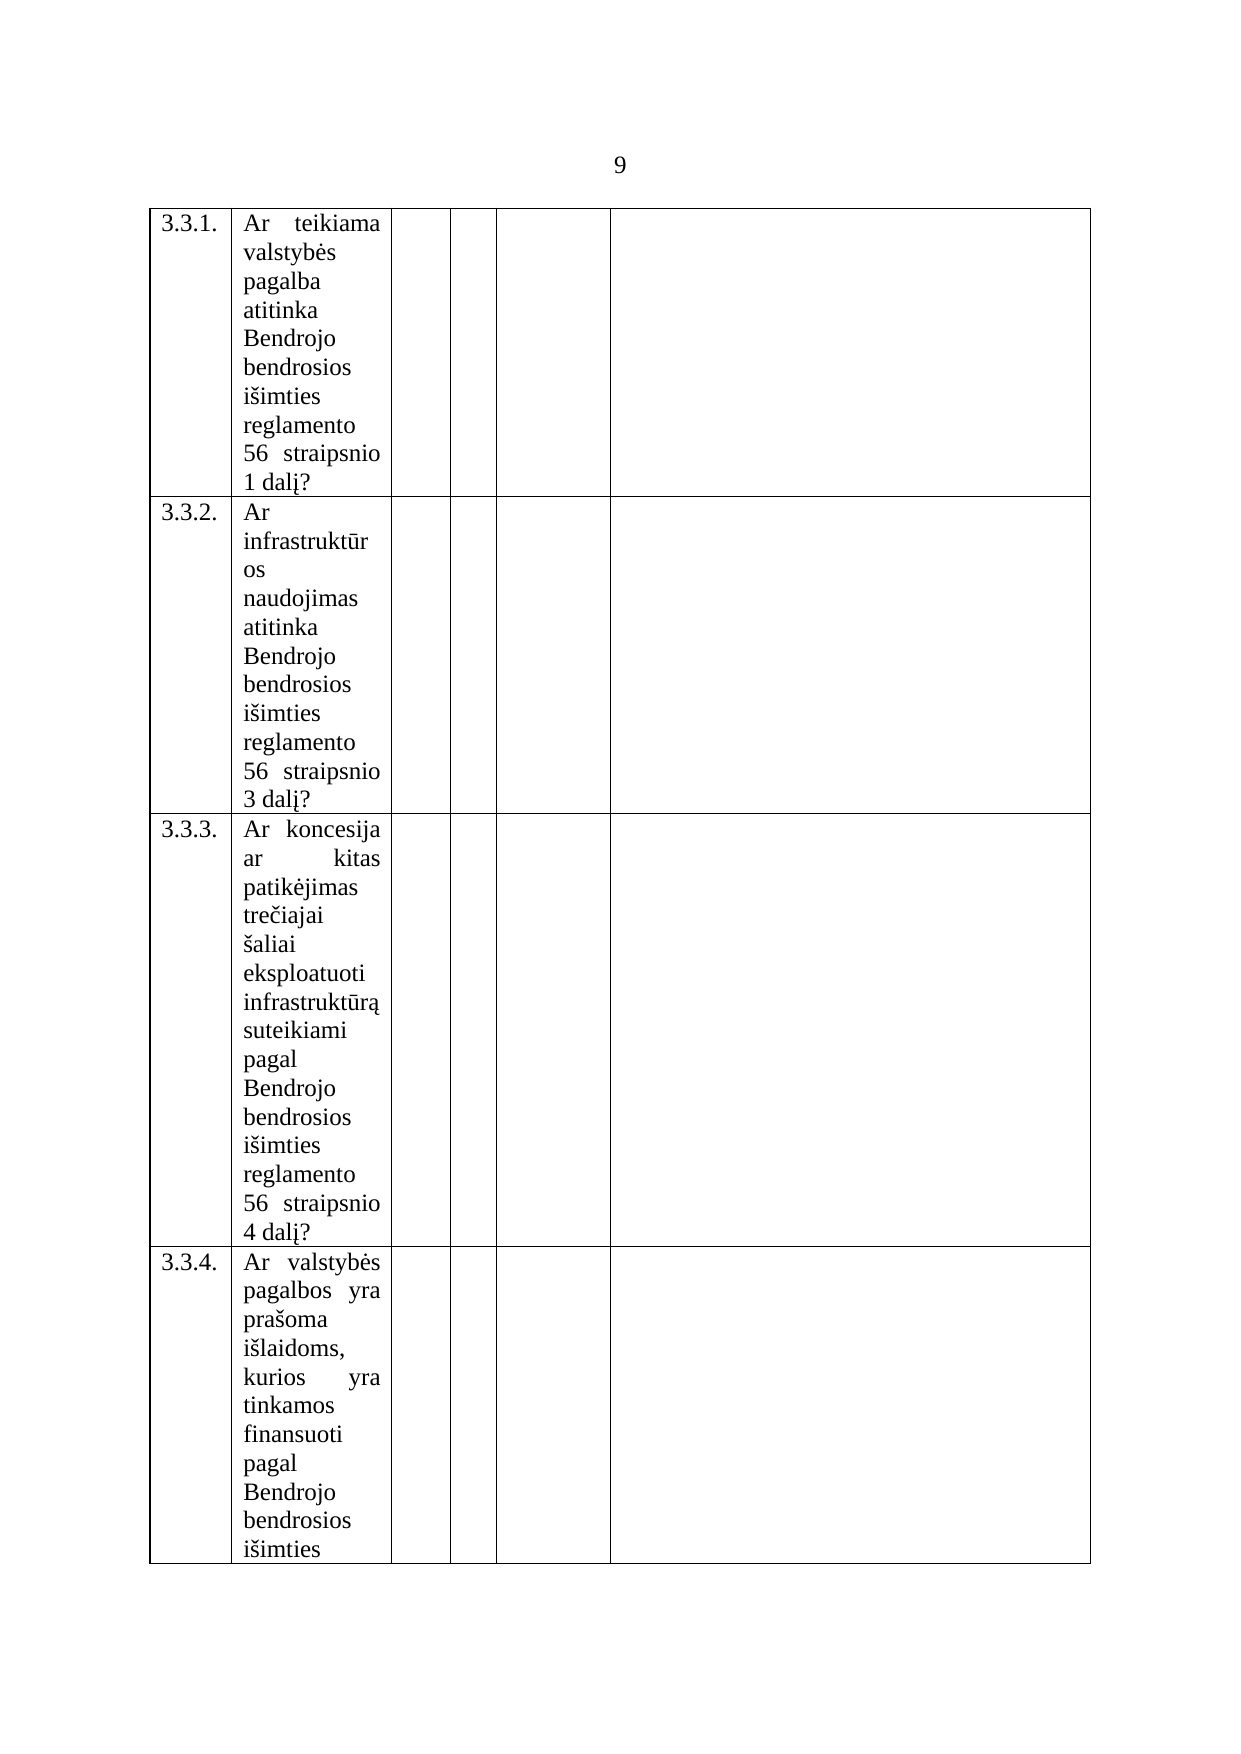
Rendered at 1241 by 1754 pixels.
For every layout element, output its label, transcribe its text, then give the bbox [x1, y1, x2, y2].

table_cell [451, 814, 496, 1246]
table_cell [497, 814, 610, 1246]
table_cell [451, 1247, 496, 1563]
table_cell Ar infrastruktūros naudojimas atitinka Bendrojo bendrosios išimties reglamento 56 straipsnio 3 dalį? [232, 497, 391, 813]
table_cell [497, 497, 610, 813]
table_cell Ar koncesija ar kitas patikėjimas trečiajai šaliai eksploatuoti infrastruktūrą suteikiami pagal Bendrojo bendrosios išimties reglamento 56 straipsnio 4 dalį? [232, 814, 391, 1246]
table_cell [611, 209, 1090, 496]
table_cell [392, 497, 450, 813]
table_cell [497, 1247, 610, 1563]
table_cell [611, 814, 1090, 1246]
table_cell [611, 497, 1090, 813]
table_cell [451, 209, 496, 496]
table_cell 3.3.2. [151, 497, 231, 813]
table_cell [451, 497, 496, 813]
table_cell Ar valstybės pagalbos yra prašoma išlaidoms, kurios yra tinkamos finansuoti pagal Bendrojo bendrosios išimties [232, 1247, 391, 1563]
table_cell [611, 1247, 1090, 1563]
table_cell [392, 1247, 450, 1563]
table_cell [497, 209, 610, 496]
table_cell [392, 814, 450, 1246]
table_cell 3.3.3. [151, 814, 231, 1246]
table_cell 3.3.4. [151, 1247, 231, 1563]
table_cell Ar teikiama valstybės pagalba atitinka Bendrojo bendrosios išimties reglamento 56 straipsnio 1 dalį? [232, 209, 391, 496]
table_cell 3.3.1. [151, 209, 231, 496]
table_cell [392, 209, 450, 496]
